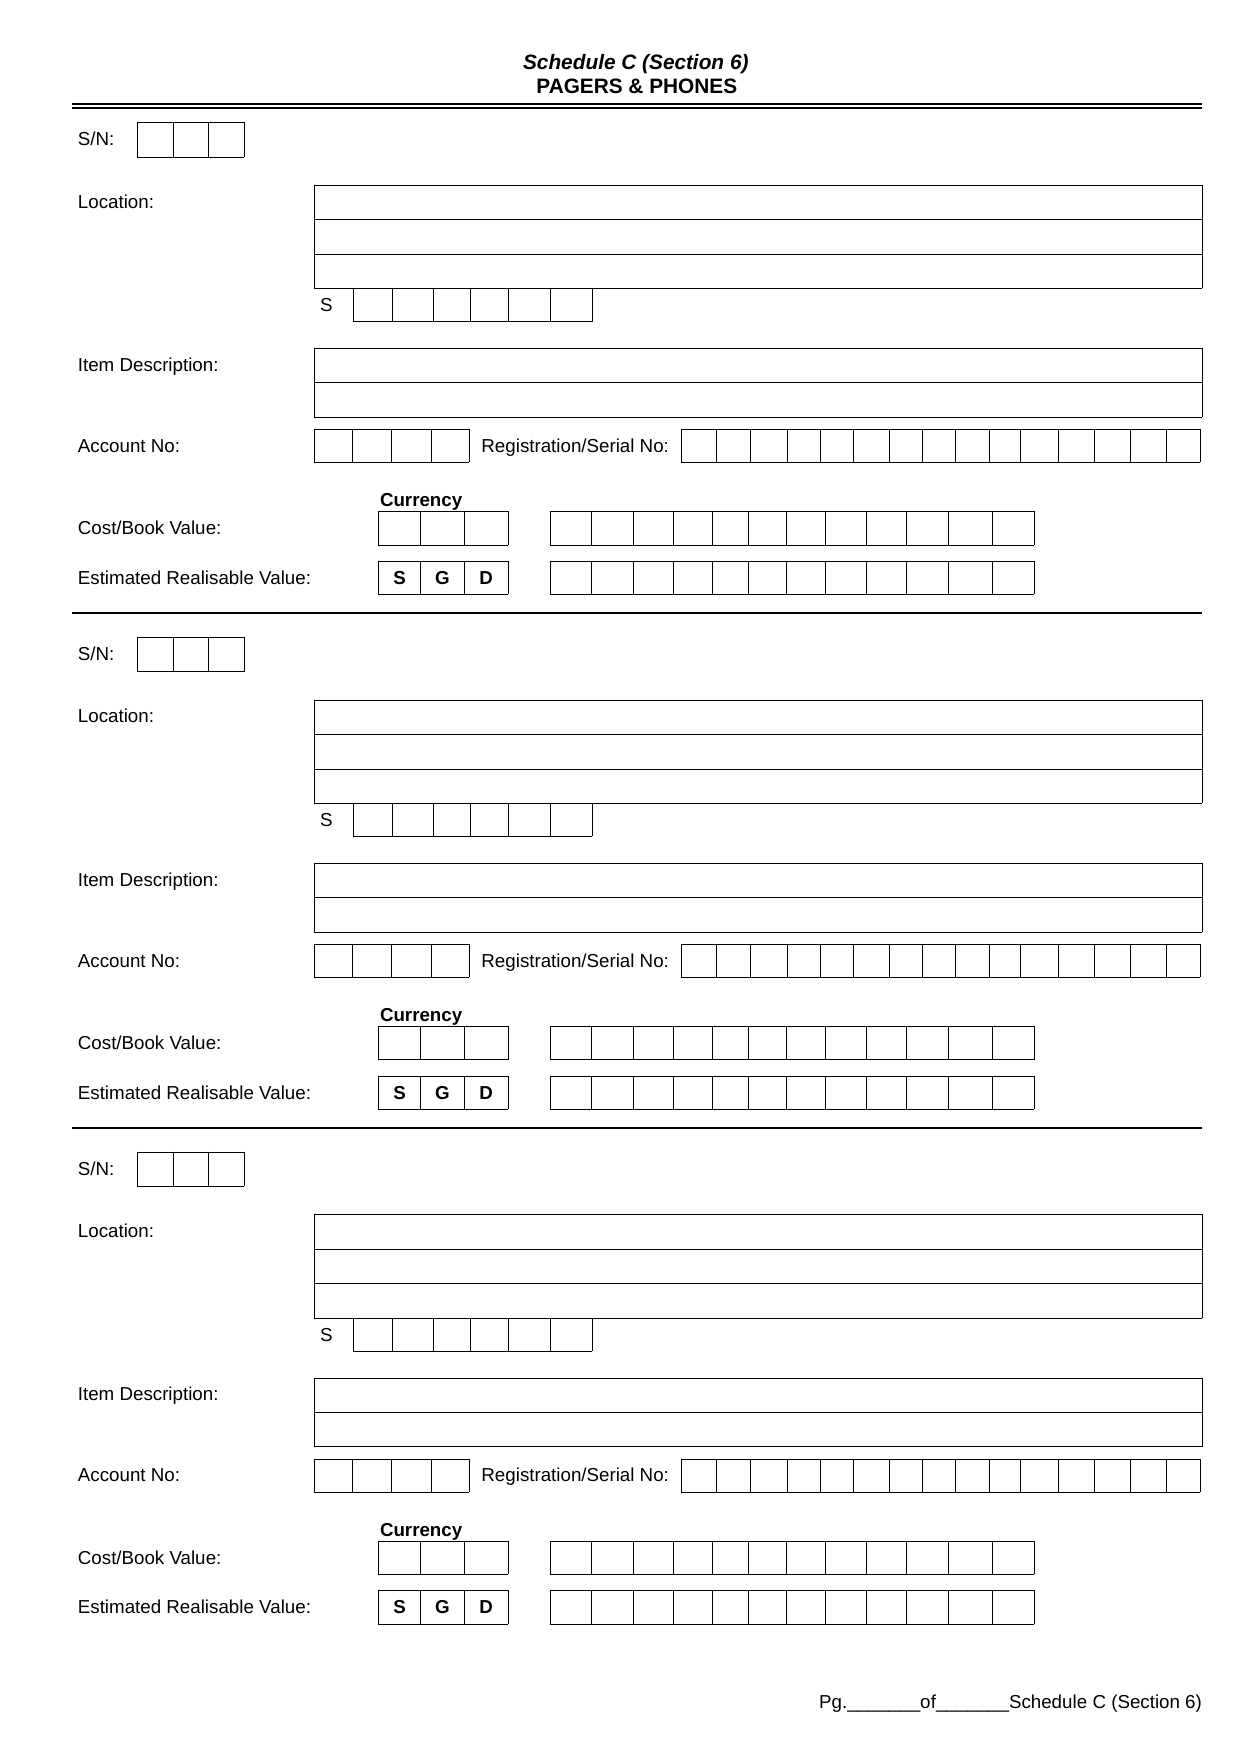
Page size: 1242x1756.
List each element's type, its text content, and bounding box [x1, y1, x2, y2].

table_header [315, 945, 352, 977]
table_header [393, 1319, 433, 1351]
table_header [1167, 1460, 1200, 1492]
table_header [993, 512, 1034, 544]
table_header [907, 1027, 948, 1059]
table_header [551, 804, 592, 836]
table_cell [315, 1284, 1202, 1318]
table_cell [826, 1077, 866, 1109]
table_cell [464, 1060, 508, 1076]
table_header [990, 945, 1020, 977]
table_header [315, 1379, 1202, 1412]
table_cell [674, 1575, 712, 1590]
table_header Cost/Book Value: [72, 1026, 378, 1059]
table_header [509, 289, 550, 321]
table_cell [633, 546, 673, 561]
table_header [379, 1542, 420, 1574]
table_cell [591, 1575, 633, 1590]
table_cell [591, 546, 633, 561]
table_cell [72, 734, 314, 768]
table_cell [749, 1077, 786, 1109]
table_header [717, 430, 750, 462]
table_header [907, 512, 948, 544]
table_cell S [379, 562, 420, 594]
table_cell [713, 562, 748, 594]
table_header [749, 512, 786, 544]
table_header [551, 1319, 592, 1351]
table_cell [992, 1060, 1034, 1076]
table_header [509, 511, 550, 544]
table_header [634, 1027, 673, 1059]
table_header [923, 430, 955, 462]
table_header [1021, 1460, 1058, 1492]
table_cell [508, 1574, 550, 1590]
table_cell [825, 546, 866, 561]
table_header [353, 1460, 391, 1492]
table_header [353, 945, 391, 977]
table_header [674, 512, 712, 544]
table_header [592, 512, 633, 544]
table_cell [825, 1060, 866, 1076]
table_cell [72, 219, 314, 254]
table_cell [907, 1077, 948, 1109]
table_header [434, 1319, 470, 1351]
table_header S/N: [72, 1152, 137, 1186]
table_cell [749, 562, 786, 594]
table_header Account No: [72, 429, 314, 462]
table_header [392, 945, 431, 977]
table_header [854, 430, 889, 462]
table_header [471, 804, 508, 836]
table_cell [993, 1591, 1034, 1623]
table_header [1131, 945, 1166, 977]
table_header [826, 512, 866, 544]
text Currency [72, 1003, 1202, 1026]
table_header [1059, 945, 1094, 977]
table_header [890, 430, 922, 462]
table_header [592, 1542, 633, 1574]
table_header Schedule C (Section 6) PAGERS & PHONES [72, 44, 1202, 103]
table_header [956, 430, 989, 462]
table_header [826, 1542, 866, 1574]
table_header [751, 430, 787, 462]
table_cell [907, 1591, 948, 1623]
table_header S [314, 804, 353, 836]
table_header [434, 804, 470, 836]
table_header S/N: [72, 637, 137, 671]
table_cell [378, 546, 420, 561]
table_header [821, 430, 853, 462]
table_cell [786, 1060, 825, 1076]
table_header [471, 1319, 508, 1351]
table_cell [464, 546, 508, 561]
table_header [854, 945, 889, 977]
table_header [923, 1460, 955, 1492]
table_header [174, 638, 208, 671]
table_header [471, 289, 508, 321]
table_cell [674, 1591, 712, 1623]
table_header [379, 512, 420, 544]
table_header [749, 1542, 786, 1574]
table_cell [949, 562, 992, 594]
text Currency [72, 1518, 1202, 1541]
table_header [1167, 945, 1200, 977]
table_header Item Description: [72, 863, 314, 897]
table_cell [315, 255, 1202, 288]
table_cell [592, 1077, 633, 1109]
table_cell [550, 1060, 591, 1076]
table_header [1095, 1460, 1130, 1492]
table_cell [866, 1060, 906, 1076]
table_cell [72, 1283, 314, 1318]
table_header [990, 1460, 1020, 1492]
table_header [551, 1542, 591, 1574]
table_cell [634, 1591, 673, 1623]
table_header [354, 289, 392, 321]
table_header [509, 804, 550, 836]
table_cell [749, 546, 786, 561]
table_cell [713, 1077, 748, 1109]
table_cell Estimated Realisable Value: [72, 561, 378, 594]
table_cell [72, 1412, 314, 1446]
table_cell D [465, 1591, 508, 1623]
table_header [826, 1027, 866, 1059]
table_header Registration/Serial No: [470, 1459, 681, 1492]
table_header S [314, 289, 353, 321]
table_cell [993, 562, 1034, 594]
table_cell [72, 897, 314, 932]
table_header [713, 512, 748, 544]
table_header Item Description: [72, 348, 314, 382]
table_header [315, 701, 1202, 734]
table_cell [713, 1060, 748, 1076]
table_header [751, 1460, 787, 1492]
table_cell [949, 546, 992, 561]
table_cell [826, 562, 866, 594]
table_cell [315, 770, 1202, 803]
table_header S/N: [72, 122, 137, 157]
table_header [634, 1542, 673, 1574]
table_cell [674, 1077, 712, 1109]
table_cell [867, 1591, 906, 1623]
table_header Registration/Serial No: [470, 944, 681, 977]
table_header [465, 512, 508, 544]
table_header [956, 1460, 989, 1492]
table_header [682, 945, 716, 977]
table_header [993, 1542, 1034, 1574]
table_cell D [465, 1077, 508, 1109]
table_cell [674, 1060, 712, 1076]
table_header [1021, 430, 1058, 462]
table_header [993, 1027, 1034, 1059]
table_header [354, 1319, 392, 1351]
table_cell [907, 562, 948, 594]
table_header Registration/Serial No: [470, 429, 681, 462]
table_cell [551, 1077, 591, 1109]
table_cell [315, 1250, 1202, 1283]
table_header [432, 945, 469, 977]
table_cell S [379, 1591, 420, 1623]
table_header [956, 945, 989, 977]
table_header [867, 512, 906, 544]
table_cell [906, 1060, 948, 1076]
table_cell [72, 545, 378, 561]
table_header [1021, 945, 1058, 977]
table_cell [906, 1575, 948, 1590]
table_cell [509, 561, 550, 594]
table_cell [674, 546, 712, 561]
table_header [315, 864, 1202, 897]
table_cell [749, 1575, 786, 1590]
table_cell [993, 1077, 1034, 1109]
table_cell [949, 1060, 992, 1076]
table_cell [906, 546, 948, 561]
table_cell [866, 1575, 906, 1590]
table_header [315, 1215, 1202, 1249]
table_cell [420, 1575, 464, 1590]
table_header [392, 430, 431, 462]
table_header Location: [72, 1214, 314, 1249]
table_cell [826, 1591, 866, 1623]
table_cell [315, 1413, 1202, 1446]
table_header [717, 1460, 750, 1492]
table_header [315, 430, 352, 462]
table_cell [378, 1060, 420, 1076]
table_header [890, 945, 922, 977]
table_cell [315, 220, 1202, 254]
table_cell [592, 562, 633, 594]
table_header [787, 1027, 825, 1059]
table_cell [72, 382, 314, 417]
table_header [907, 1542, 948, 1574]
table_cell [420, 1060, 464, 1076]
table_header [421, 512, 464, 544]
table_cell [867, 1077, 906, 1109]
table_header Cost/Book Value: [72, 511, 378, 544]
table_cell [509, 1076, 550, 1109]
table_header Account No: [72, 944, 314, 977]
table_header [551, 1027, 591, 1059]
table_cell [787, 1077, 825, 1109]
table_cell [749, 1060, 786, 1076]
table_header [749, 1027, 786, 1059]
table_header [634, 512, 673, 544]
table_header [434, 289, 470, 321]
table_cell [315, 735, 1202, 768]
table_header [949, 1542, 992, 1574]
table_header [209, 123, 244, 157]
table_header [465, 1027, 508, 1059]
table_cell [825, 1575, 866, 1590]
table_header [821, 945, 853, 977]
table_cell [550, 1575, 591, 1590]
table_cell [992, 1575, 1034, 1590]
table_cell [464, 1575, 508, 1590]
table_header [867, 1027, 906, 1059]
table_cell [378, 1575, 420, 1590]
table_cell [867, 562, 906, 594]
table_header [315, 349, 1202, 382]
table_header [949, 1027, 992, 1059]
table_cell [949, 1077, 992, 1109]
table_cell [508, 1059, 550, 1076]
table_header [1167, 430, 1200, 462]
table_cell [713, 1591, 748, 1623]
table_header [592, 1027, 633, 1059]
table_header Location: [72, 185, 314, 219]
table_header Cost/Book Value: [72, 1541, 378, 1574]
table_cell [713, 546, 748, 561]
table_header [354, 804, 392, 836]
table_header [315, 186, 1202, 219]
table_cell [866, 546, 906, 561]
table_header Location: [72, 700, 314, 734]
table_cell [633, 1060, 673, 1076]
table_header [551, 289, 592, 321]
table_header [138, 123, 173, 157]
table_header [1095, 945, 1130, 977]
table_header [682, 1460, 716, 1492]
table_header [1059, 1460, 1094, 1492]
table_header [788, 945, 820, 977]
table_cell [592, 1591, 633, 1623]
table_header [138, 638, 173, 671]
table_header [1095, 430, 1130, 462]
table_header [509, 1026, 550, 1059]
table_cell [72, 1059, 378, 1076]
table_header [682, 430, 716, 462]
table_header [174, 123, 208, 157]
table_cell [786, 546, 825, 561]
table_header [174, 1153, 208, 1186]
table_header [432, 1460, 469, 1492]
table_header [509, 1319, 550, 1351]
text Currency [72, 488, 1202, 511]
table_cell Estimated Realisable Value: [72, 1590, 378, 1623]
table_header [890, 1460, 922, 1492]
table_cell G [421, 1591, 464, 1623]
table_cell [315, 383, 1202, 417]
table_header [1059, 430, 1094, 462]
table_header [788, 1460, 820, 1492]
table_cell [633, 1575, 673, 1590]
table_header [379, 1027, 420, 1059]
table_header [821, 1460, 853, 1492]
table_header [421, 1027, 464, 1059]
table_header [990, 430, 1020, 462]
table_cell [749, 1591, 786, 1623]
table_cell [551, 1591, 591, 1623]
table_header [432, 430, 469, 462]
table_cell [634, 1077, 673, 1109]
table_header [713, 1542, 748, 1574]
table_header [713, 1027, 748, 1059]
table_header [209, 638, 244, 671]
table_header [1131, 430, 1166, 462]
table_cell [550, 546, 591, 561]
table_cell [509, 1590, 550, 1623]
table_header [923, 945, 955, 977]
table_cell [72, 1574, 378, 1590]
table_header [787, 1542, 825, 1574]
table_header [717, 945, 750, 977]
table_cell [72, 254, 314, 288]
table_cell [591, 1060, 633, 1076]
table_header [353, 430, 391, 462]
table_cell [787, 1591, 825, 1623]
table_header Item Description: [72, 1378, 314, 1412]
table_cell D [465, 562, 508, 594]
table_header [949, 512, 992, 544]
table_header [209, 1153, 244, 1186]
table_header [867, 1542, 906, 1574]
table_header [1131, 1460, 1166, 1492]
table_header [315, 1460, 352, 1492]
table_cell [949, 1591, 992, 1623]
table_cell S [379, 1077, 420, 1109]
table_header [465, 1542, 508, 1574]
table_header [551, 512, 591, 544]
table_cell [949, 1575, 992, 1590]
table_header [674, 1027, 712, 1059]
table_header [751, 945, 787, 977]
table_header Account No: [72, 1459, 314, 1492]
table_cell G [421, 562, 464, 594]
table_cell [992, 546, 1034, 561]
table_cell [315, 898, 1202, 932]
table_cell [72, 769, 314, 803]
table_header [393, 289, 433, 321]
text Pg._______of_______Schedule C (Section 6) [72, 1691, 1202, 1712]
table_header [393, 804, 433, 836]
table_header [138, 1153, 173, 1186]
table_header S [314, 1319, 353, 1351]
table_header [674, 1542, 712, 1574]
table_cell [508, 545, 550, 561]
table_header [509, 1541, 550, 1574]
table_cell [713, 1575, 748, 1590]
table_cell [72, 1249, 314, 1283]
table_cell [786, 1575, 825, 1590]
table_cell [420, 546, 464, 561]
table_header [421, 1542, 464, 1574]
table_header [854, 1460, 889, 1492]
table_cell [787, 562, 825, 594]
table_header [787, 512, 825, 544]
table_header [788, 430, 820, 462]
table_cell [634, 562, 673, 594]
table_cell Estimated Realisable Value: [72, 1076, 378, 1109]
table_header [392, 1460, 431, 1492]
table_cell [551, 562, 591, 594]
table_cell G [421, 1077, 464, 1109]
table_cell [674, 562, 712, 594]
